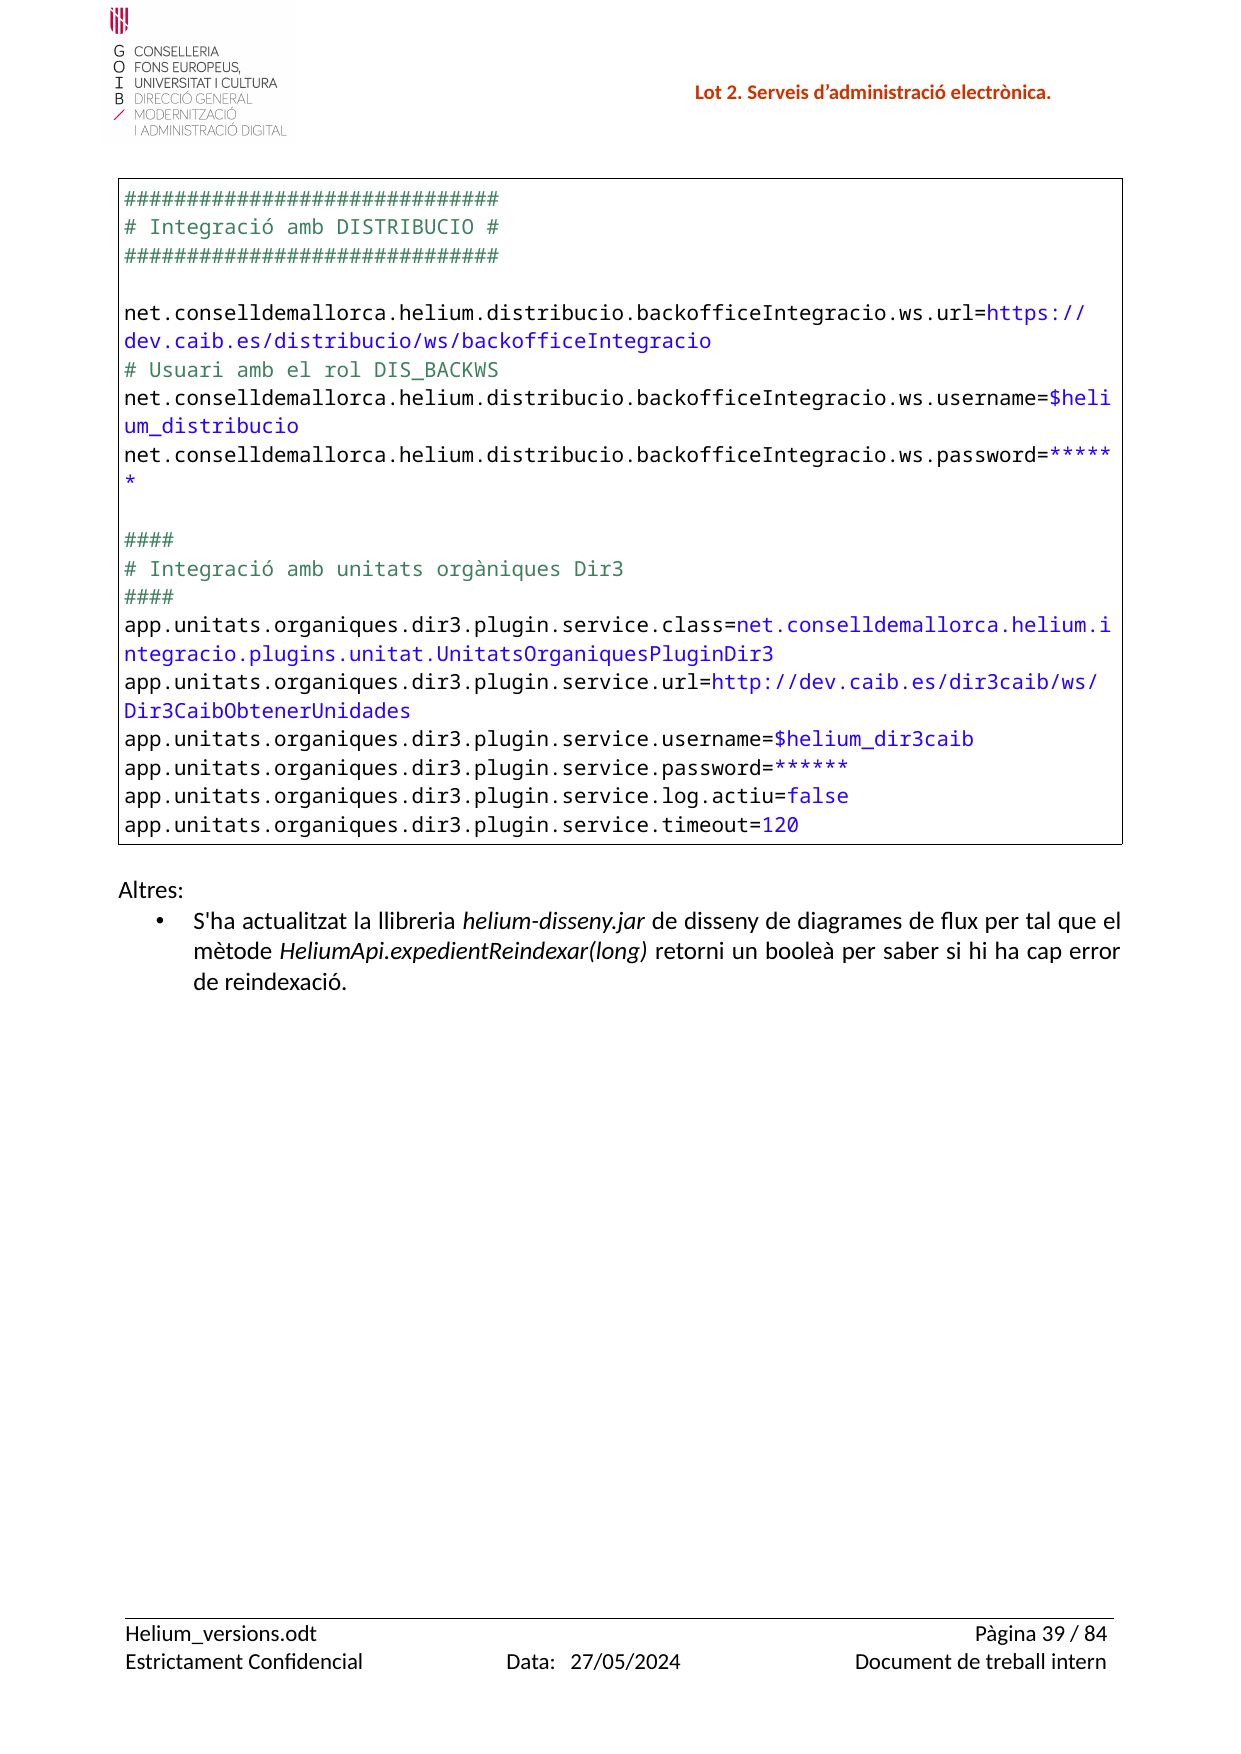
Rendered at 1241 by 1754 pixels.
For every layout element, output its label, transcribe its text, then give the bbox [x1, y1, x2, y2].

list S'ha actualitzat la llibreria helium-disseny.jar de disseny de diagrames de flux per tal que el mètode HeliumApi.expedientReindexar(long) retorni un booleà per saber si hi ha cap error de reindexació. [156, 905, 1122, 997]
table_header ############################## # Integració amb DISTRIBUCIO # ############################## net.conselldemallorca.helium.distribucio.backofficeIntegracio.ws.url=https://dev.caib.es/distribucio/ws/backofficeIntegracio # Usuari amb el rol DIS_BACKWS net.conselldemallorca.helium.distribucio.backofficeIntegracio.ws.username=$helium_distribucio net.conselldemallorca.helium.distribucio.backofficeIntegracio.ws.password=****** #### # Integració amb unitats orgàniques Dir3 #### app.unitats.organiques.dir3.plugin.service.class=net.conselldemallorca.helium.integracio.plugins.unitat.UnitatsOrganiquesPluginDir3 app.unitats.organiques.dir3.plugin.service.url=http://dev.caib.es/dir3caib/ws/Dir3CaibObtenerUnidades app.unitats.organiques.dir3.plugin.service.username=$helium_dir3caib app.unitats.organiques.dir3.plugin.service.password=****** app.unitats.organiques.dir3.plugin.service.log.actiu=false app.unitats.organiques.dir3.plugin.service.timeout=120 [119, 179, 1122, 844]
text Altres: [118, 874, 1122, 905]
picture [100, 0, 297, 144]
